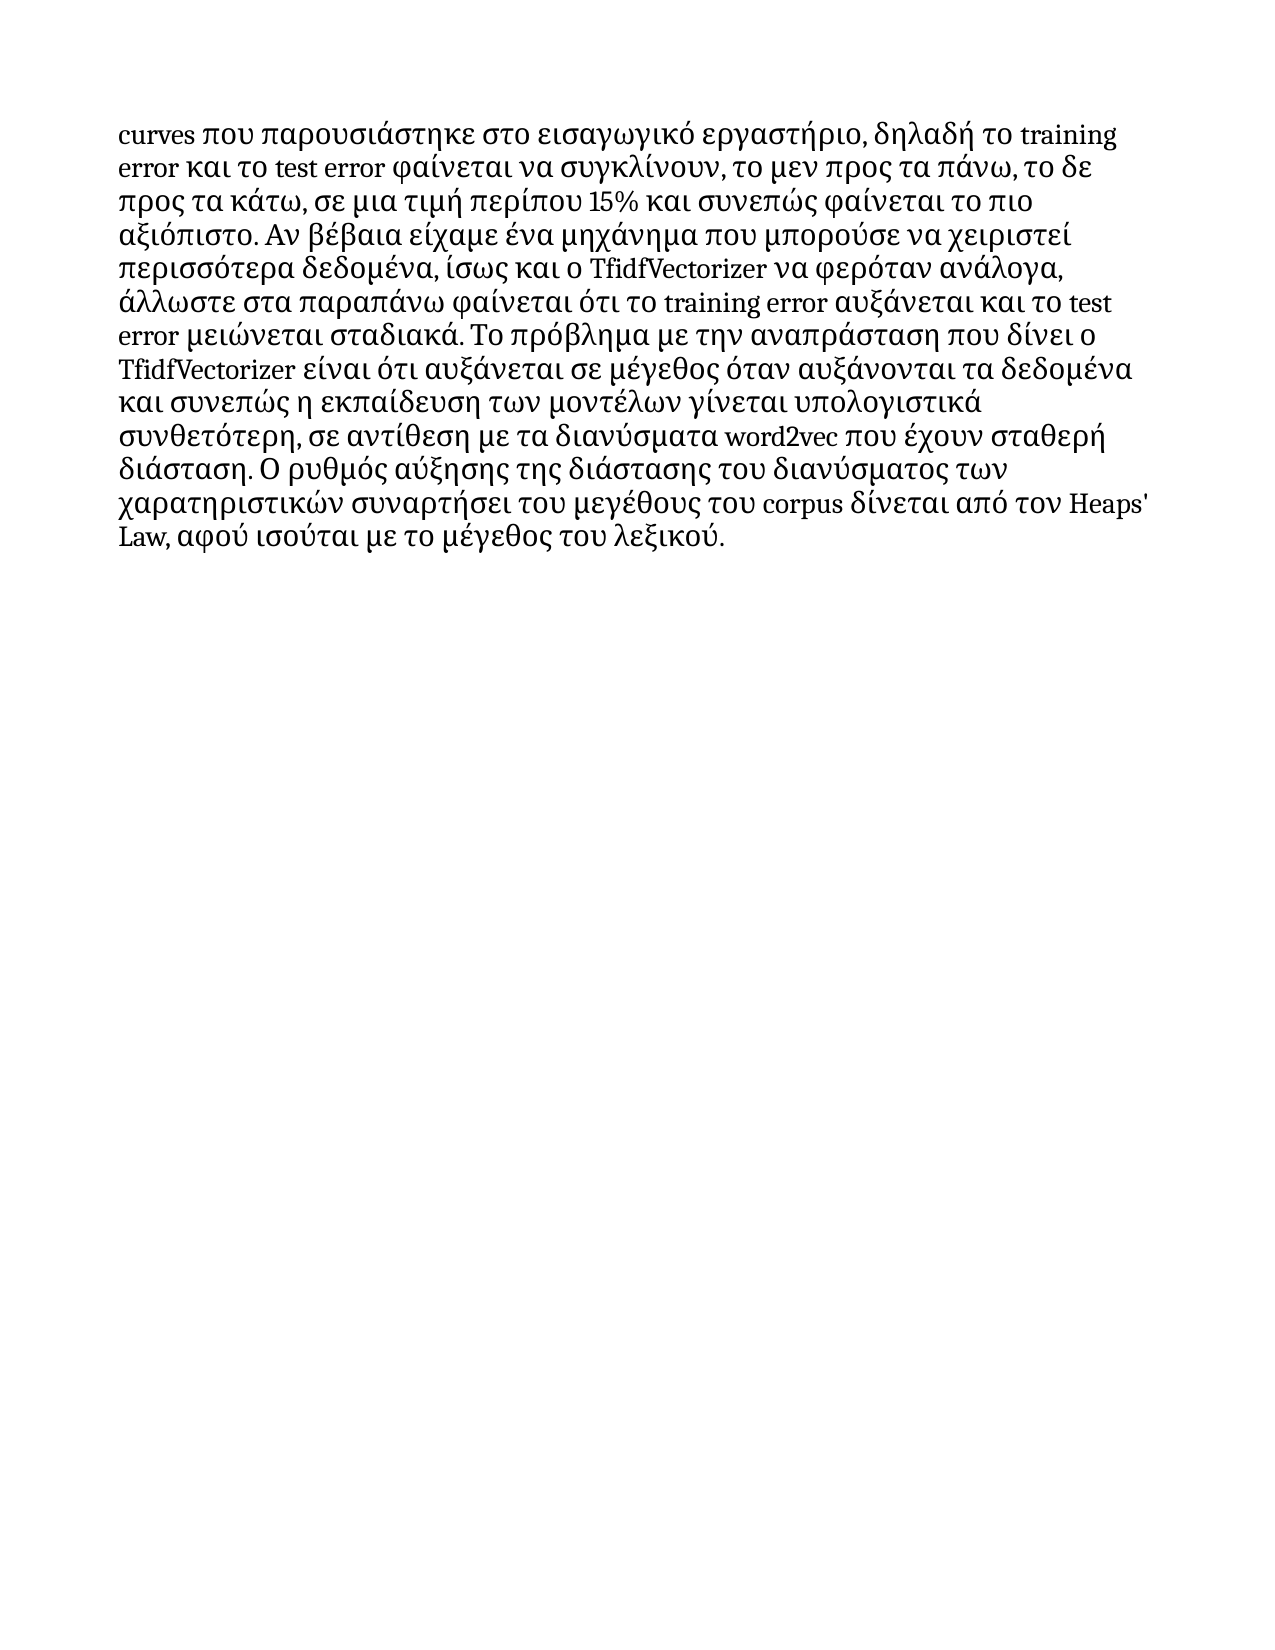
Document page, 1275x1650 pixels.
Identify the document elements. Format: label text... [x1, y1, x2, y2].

text curves που παρουσιάστηκε στο εισαγωγικό εργαστήριο, δηλαδή το training error και το test error φαίνεται να συγκλίνουν, το μεν προς τα πάνω, το δε προς τα κάτω, σε μια τιμή περίπου 15% και συνεπώς φαίνεται το πιο αξιόπιστο. Αν βέβαια είχαμε ένα μηχάνημα που μπορούσε να χειριστεί περισσότερα δεδομένα, ίσως και ο TfidfVectorizer να φερόταν ανάλογα, άλλωστε στα παραπάνω φαίνεται ότι το training error αυξάνεται και το test error μειώνεται σταδιακά. Το πρόβλημα με την αναπράσταση που δίνει ο TfidfVectorizer είναι ότι αυξάνεται σε μέγεθος όταν αυξάνονται τα δεδομένα και συνεπώς η εκπαίδευση των μοντέλων γίνεται υπολογιστικά συνθετότερη, σε αντίθεση με τα διανύσματα word2vec που έχουν σταθερή διάσταση. Ο ρυθμός αύξησης της διάστασης του διανύσματος των χαρατηριστικών συναρτήσει του μεγέθους του corpus δίνεται από τον Heaps' Law, αφού ισούται με το μέγεθος του λεξικού. [118, 118, 1157, 554]
